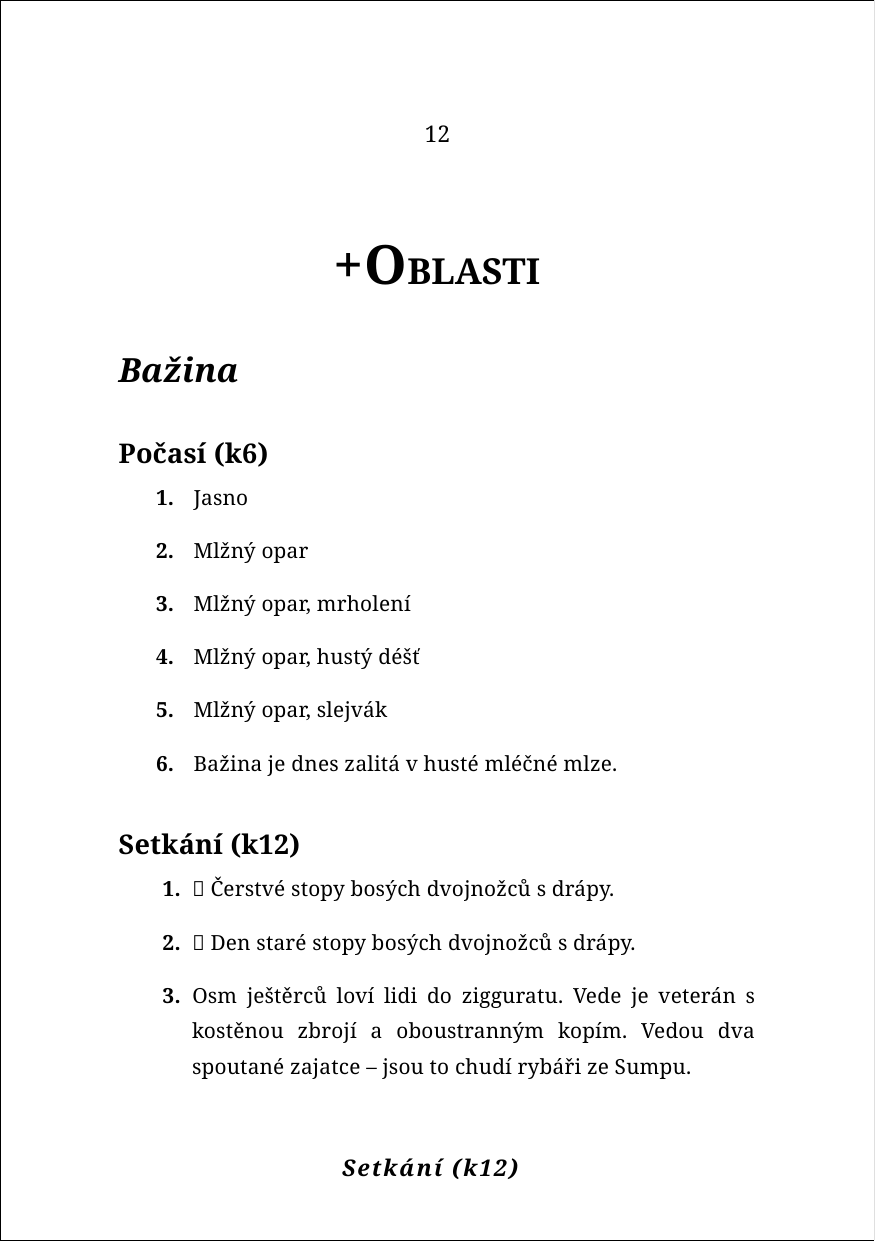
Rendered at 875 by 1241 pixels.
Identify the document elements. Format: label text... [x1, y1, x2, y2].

list Mlžný opar [156, 536, 756, 564]
subtitle Setkání (k12) [118, 826, 756, 863]
list 👣 Čerstvé stopy bosých dvojnožců s drápy. [162, 874, 756, 903]
list Bažina je dnes zalitá v husté mléčné mlze. [156, 749, 756, 777]
subtitle Bažina [118, 347, 756, 393]
list Mlžný opar, hustý déšť [156, 642, 756, 671]
list Mlžný opar, slejvák [156, 696, 756, 724]
subtitle +Oblasti [118, 226, 756, 300]
subtitle Počasí (k6) [118, 434, 756, 471]
list Osm ještěrců loví lidi do zigguratu. Vede je veterán s kostěnou zbrojí a oboustranným kopím. Vedou dva spoutané zajatce – jsou to chudí rybáři ze Sumpu. [162, 981, 756, 1080]
list Jasno [156, 483, 756, 511]
list Mlžný opar, mrholení [156, 589, 756, 618]
list 👣 Den staré stopy bosých dvojnožců s drápy. [162, 928, 756, 956]
